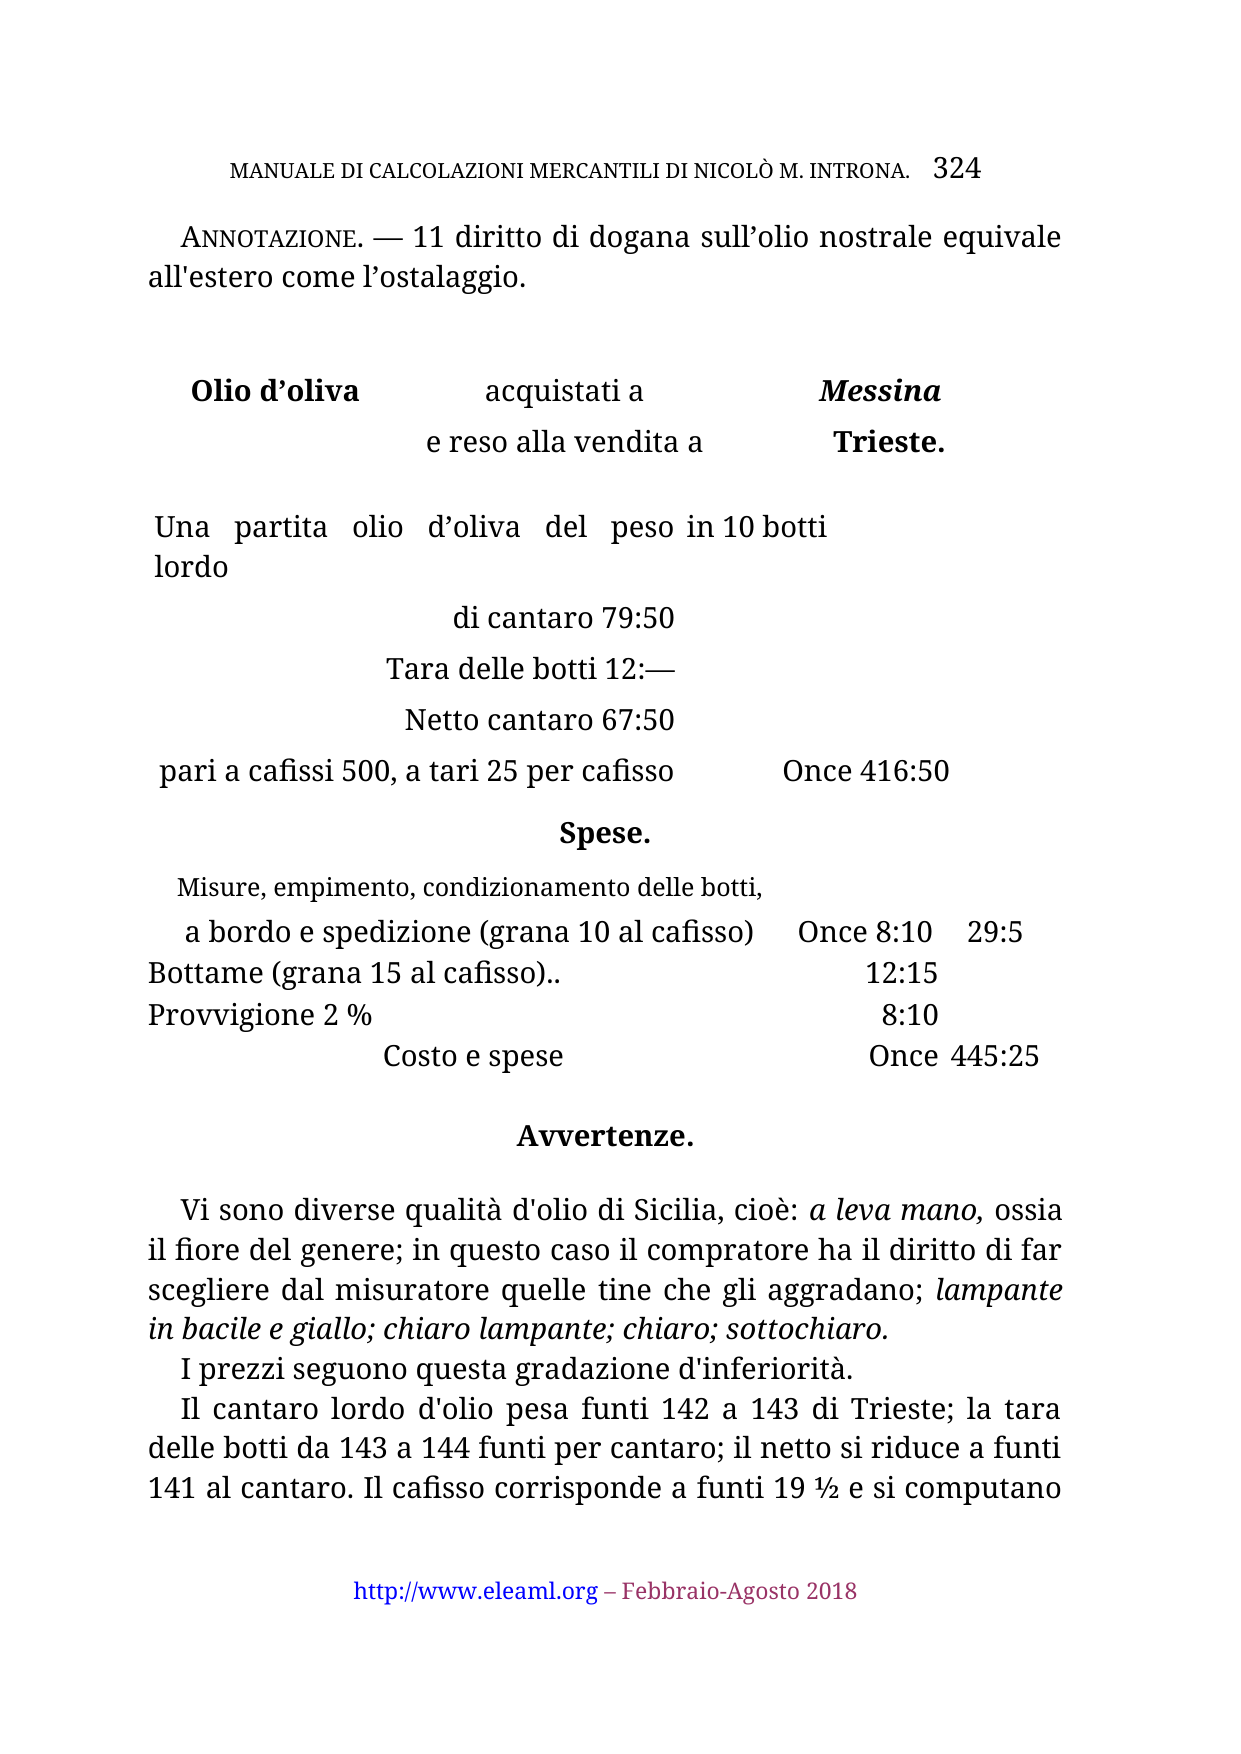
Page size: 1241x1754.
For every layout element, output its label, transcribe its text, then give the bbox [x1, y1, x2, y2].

table_header Olio d’oliva [149, 364, 402, 415]
table_header Una partita olio d’oliva del peso lordo [149, 501, 681, 591]
table_header Misure, empimento, condizionamento delle botti, porto [148, 869, 791, 911]
table_cell [681, 591, 1051, 643]
text I prezzi seguono questa gradazione d'inferiorità. [148, 1348, 1063, 1388]
table_cell 8:10 [791, 993, 939, 1035]
table_cell Costo e spese [148, 1035, 791, 1076]
table_header in 10 botti [681, 501, 1051, 591]
table_cell Bottame (grana 15 al cafisso).. [148, 952, 791, 993]
table_cell Once [791, 1035, 939, 1076]
text Spese. [148, 813, 1063, 852]
table_header acquistati a [402, 364, 727, 415]
table_header [939, 869, 1052, 911]
table_cell di cantaro 79:50 [149, 591, 681, 643]
table_cell [681, 694, 1051, 745]
table_header Messina [727, 364, 1051, 415]
text Annotazione. — 11 diritto di dogana sull’olio nostrale equivale all'estero come l’ostalaggio. [148, 217, 1063, 296]
table_cell 12:15 [791, 952, 939, 993]
table_cell 29:5 [939, 911, 1052, 952]
table_cell e reso alla vendita a [402, 415, 727, 467]
table_cell Once 8:10 [791, 911, 939, 952]
table_cell Trieste. [727, 415, 1051, 467]
text Il cantaro lordo d'olio pesa funti 142 a 143 di Trieste; la tara delle botti da 143 a 144 funti per cantaro; il netto si riduce a funti 141 al cantaro. Il cafisso corrisponde a funti 19 ½ e si computano [148, 1388, 1063, 1507]
table_cell Netto cantaro 67:50 [149, 694, 681, 745]
table_cell Provvigione 2 % [148, 993, 791, 1035]
table_cell [939, 993, 1052, 1035]
table_cell pari a cafissi 500, a tari 25 per cafisso [149, 745, 681, 796]
table_cell a bordo e spedizione (grana 10 al cafisso) [148, 911, 791, 952]
text Avvertenze. [148, 1116, 1063, 1155]
table_cell Tara delle botti 12:— [149, 643, 681, 694]
table_cell 445:25 [939, 1035, 1052, 1076]
table_cell [681, 643, 1051, 694]
table_header [791, 869, 939, 911]
table_cell [939, 952, 1052, 993]
text Vi sono diverse qualità d'olio di Sicilia, cioè: a leva mano, ossia il fiore del genere; in questo caso il compratore ha il diritto di far scegliere dal misuratore quelle tine che gli aggradano; lampante in bacile e giallo; chiaro lampante; chiaro; sottochiaro. [148, 1189, 1063, 1348]
table_cell Once 416:50 [681, 745, 1051, 796]
table_cell [149, 415, 402, 467]
